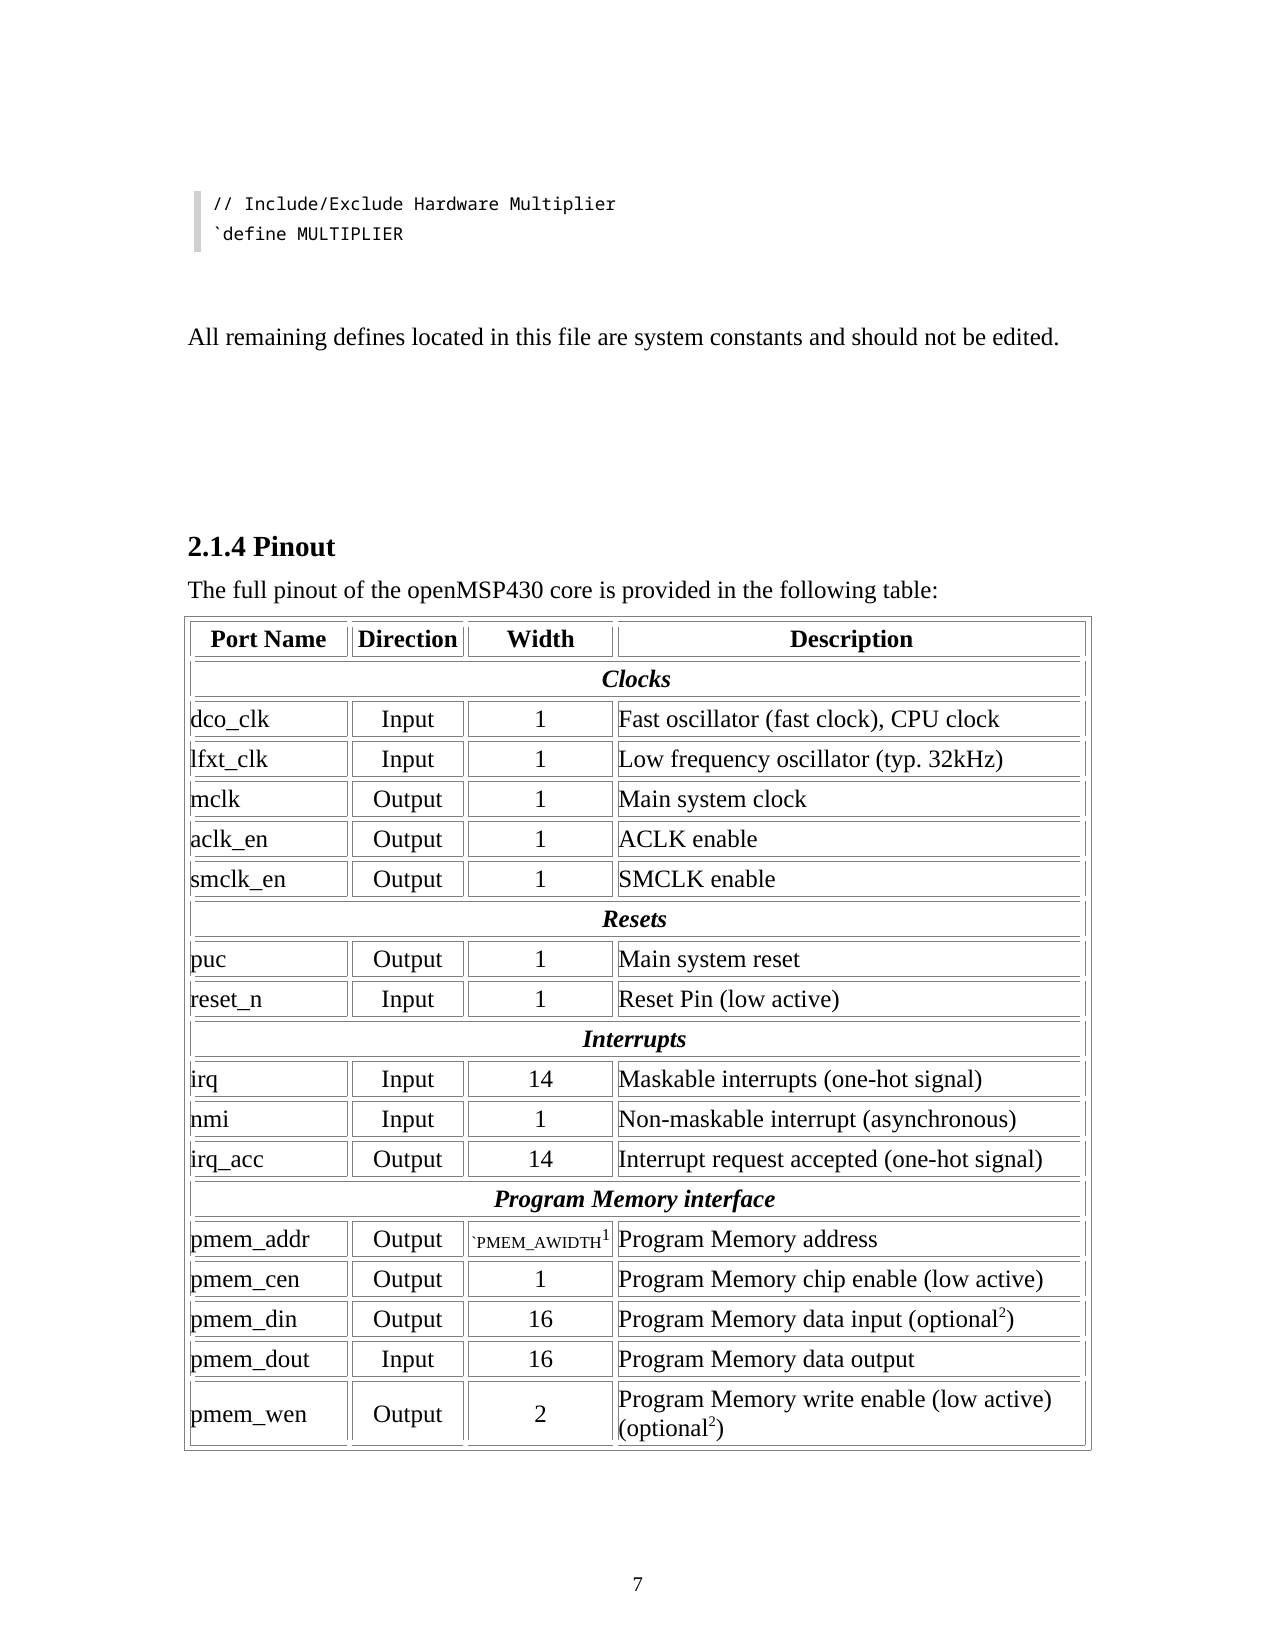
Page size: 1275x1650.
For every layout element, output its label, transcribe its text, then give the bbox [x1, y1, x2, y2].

table_cell Input [350, 697, 466, 736]
table_cell Non-maskable interrupt (asynchronous) [615, 1096, 1088, 1136]
table_cell 1 [466, 697, 615, 736]
table_cell Low frequency oscillator (typ. 32kHz) [615, 736, 1088, 776]
table_cell Input [350, 1057, 466, 1096]
table_cell irq_acc [187, 1136, 349, 1176]
table_cell Program Memory data input (optional2) [615, 1296, 1088, 1336]
table_cell puc [187, 936, 349, 976]
table_cell Main system clock [615, 776, 1088, 816]
table_header Direction [350, 617, 466, 656]
table_cell 14 [466, 1136, 615, 1176]
table_header [201, 191, 212, 252]
table_cell dco_clk [187, 696, 349, 736]
table_cell pmem_cen [187, 1256, 349, 1296]
table_cell 16 [466, 1296, 615, 1336]
table_cell Output [350, 816, 466, 856]
table_cell Output [350, 1136, 466, 1176]
table_header Description [615, 617, 1088, 656]
table_cell Input [350, 1336, 466, 1376]
table_cell 1 [466, 816, 615, 856]
table_cell 1 [466, 1096, 615, 1136]
table_cell Output [350, 1376, 466, 1445]
table_cell Input [350, 1096, 466, 1136]
table_cell Output [350, 776, 466, 816]
table_cell mclk [187, 776, 349, 816]
table_cell 1 [466, 1256, 615, 1296]
table_cell pmem_dout [187, 1336, 349, 1376]
table_cell ACLK enable [615, 816, 1088, 856]
table_cell reset_n [187, 976, 349, 1016]
table_cell pmem_addr [187, 1216, 349, 1256]
table_cell pmem_din [187, 1296, 349, 1336]
table_cell irq [187, 1056, 349, 1096]
table_cell aclk_en [187, 816, 349, 856]
table_cell smclk_en [187, 856, 349, 896]
table_cell Input [350, 736, 466, 776]
table_header Width [466, 617, 615, 656]
table_header [187, 191, 194, 252]
text 2.1.4 Pinout [187, 529, 1088, 562]
table_cell 1 [466, 856, 615, 896]
table_cell 1 [466, 976, 615, 1016]
table_header [194, 191, 201, 252]
table_cell Interrupts [187, 1016, 1088, 1056]
table_cell Reset Pin (low active) [615, 976, 1088, 1016]
table_cell Program Memory chip enable (low active) [615, 1256, 1088, 1296]
table_cell lfxt_clk [187, 736, 349, 776]
table_cell Resets [187, 896, 1088, 936]
table_cell Maskable interrupts (one-hot signal) [615, 1056, 1088, 1096]
table_cell Interrupt request accepted (one-hot signal) [615, 1136, 1088, 1176]
table_cell 14 [466, 1057, 615, 1096]
table_cell 1 [466, 736, 615, 776]
table_cell Output [350, 937, 466, 976]
table_cell Input [350, 976, 466, 1016]
table_cell Program Memory data output [615, 1336, 1088, 1376]
table_cell 1 [466, 937, 615, 976]
table_cell Output [350, 1217, 466, 1256]
table_cell Program Memory write enable (low active) (optional2) [615, 1376, 1088, 1445]
table_cell Clocks [187, 656, 1088, 696]
table_cell Output [350, 1256, 466, 1296]
table_header // Include/Exclude Hardware Multiplier `define MULTIPLIER [212, 191, 1275, 252]
table_header Port Name [187, 617, 349, 656]
table_cell 2 [466, 1376, 615, 1445]
table_cell Output [350, 1296, 466, 1336]
table_cell Program Memory interface [187, 1176, 1088, 1216]
table_cell Main system reset [615, 936, 1088, 976]
text All remaining defines located in this file are system constants and should not be edited. [187, 322, 1088, 351]
table_cell 1 [466, 776, 615, 816]
table_cell SMCLK enable [615, 856, 1088, 896]
text The full pinout of the openMSP430 core is provided in the following table: [187, 575, 1088, 603]
table_cell Output [350, 856, 466, 896]
table_cell `PMEM_AWIDTH1 [466, 1217, 615, 1256]
table_cell nmi [187, 1096, 349, 1136]
table_cell 16 [466, 1336, 615, 1376]
table_cell Fast oscillator (fast clock), CPU clock [615, 696, 1088, 736]
table_cell Program Memory address [615, 1216, 1088, 1256]
table_cell pmem_wen [187, 1376, 349, 1445]
